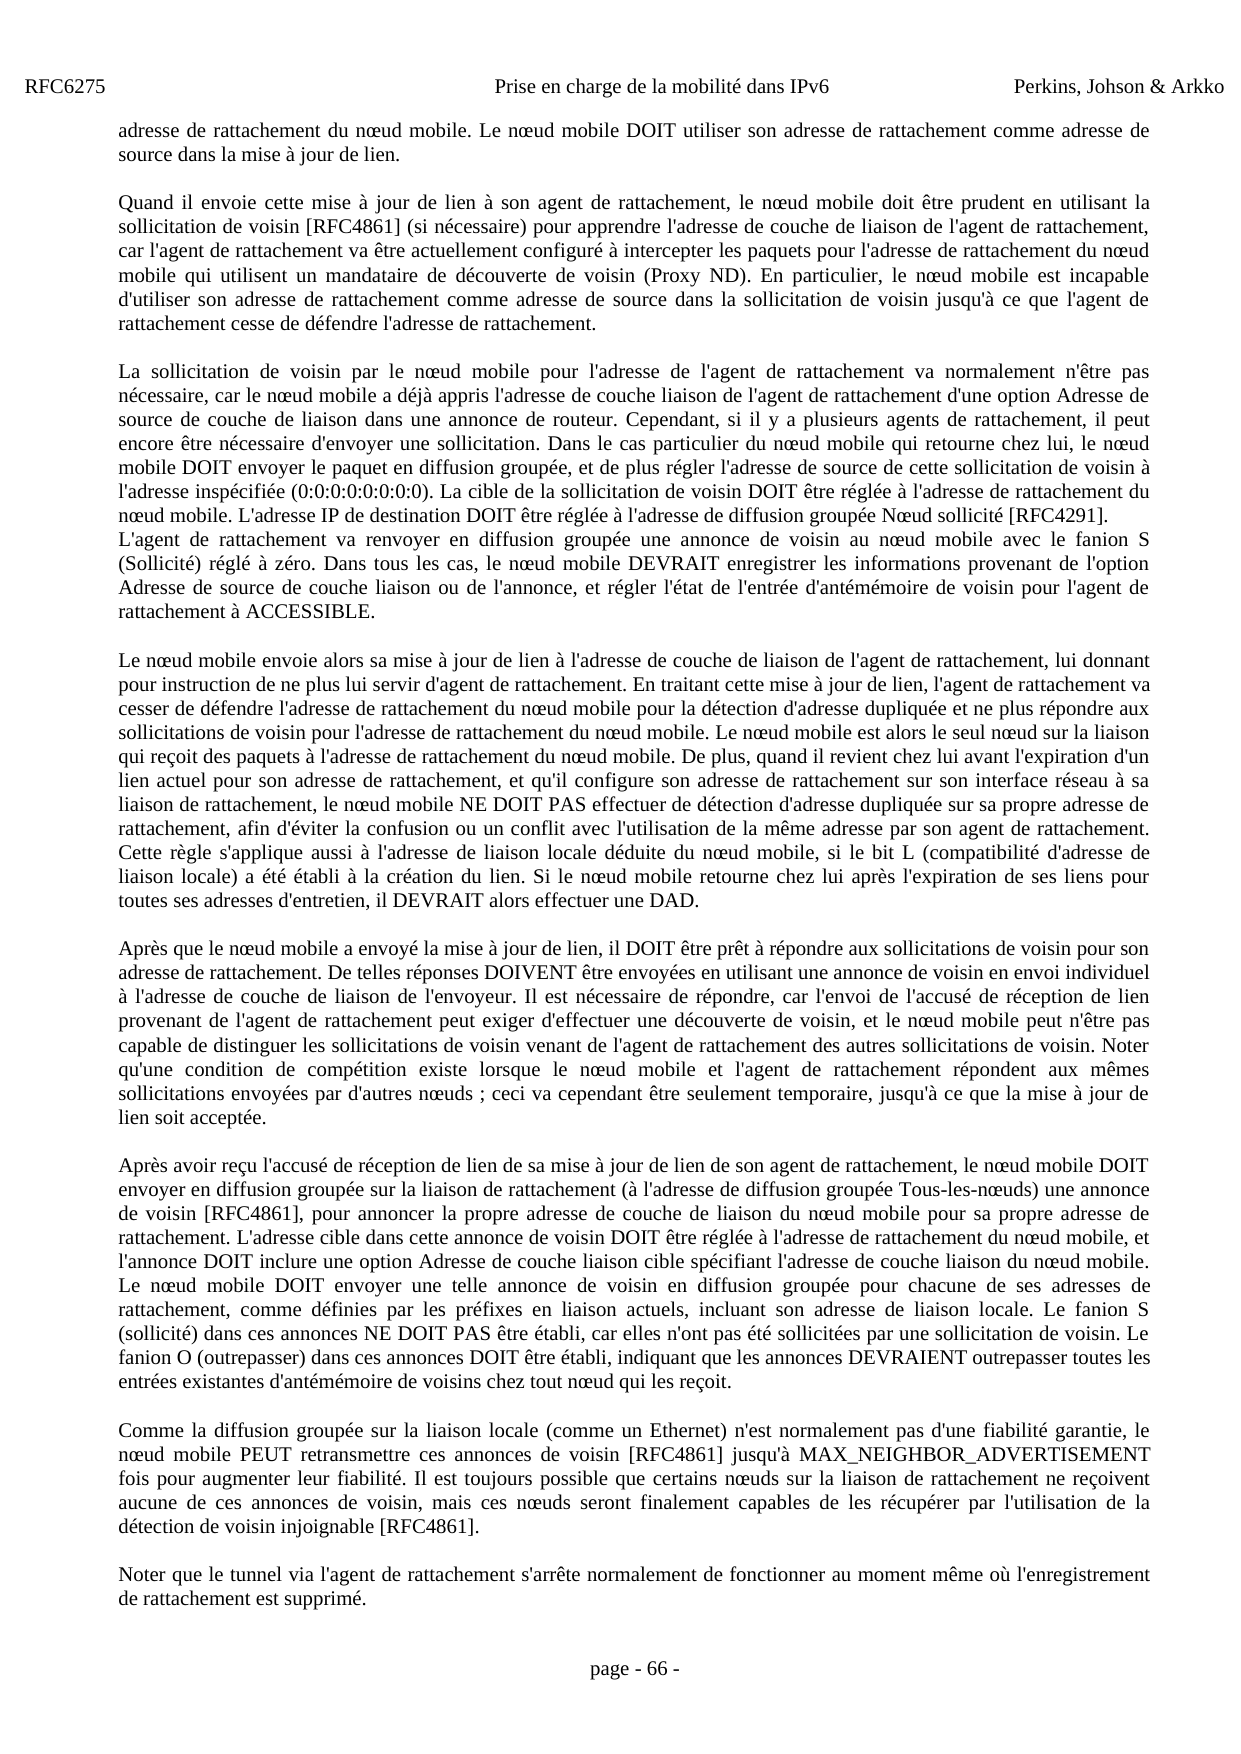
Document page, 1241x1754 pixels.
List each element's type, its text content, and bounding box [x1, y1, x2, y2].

text L'agent de rattachement va renvoyer en diffusion groupée une annonce de voisin au nœud mobile avec le fanion S (Sollicité) réglé à zéro. Dans tous les cas, le nœud mobile DEVRAIT enregistrer les informations provenant de l'option Adresse de source de couche liaison ou de l'annonce, et régler l'état de l'entrée d'antémémoire de voisin pour l'agent de rattachement à ACCESSIBLE. [118, 527, 1152, 623]
text La sollicitation de voisin par le nœud mobile pour l'adresse de l'agent de rattachement va normalement n'être pas nécessaire, car le nœud mobile a déjà appris l'adresse de couche liaison de l'agent de rattachement d'une option Adresse de source de couche de liaison dans une annonce de routeur. Cependant, si il y a plusieurs agents de rattachement, il peut encore être nécessaire d'envoyer une sollicitation. Dans le cas particulier du nœud mobile qui retourne chez lui, le nœud mobile DOIT envoyer le paquet en diffusion groupée, et de plus régler l'adresse de source de cette sollicitation de voisin à l'adresse inspécifiée (0:0:0:0:0:0:0:0). La cible de la sollicitation de voisin DOIT être réglée à l'adresse de rattachement du nœud mobile. L'adresse IP de destination DOIT être réglée à l'adresse de diffusion groupée Nœud sollicité [RFC4291]. [118, 359, 1152, 527]
text Quand il envoie cette mise à jour de lien à son agent de rattachement, le nœud mobile doit être prudent en utilisant la sollicitation de voisin [RFC4861] (si nécessaire) pour apprendre l'adresse de couche de liaison de l'agent de rattachement, car l'agent de rattachement va être actuellement configuré à intercepter les paquets pour l'adresse de rattachement du nœud mobile qui utilisent un mandataire de découverte de voisin (Proxy ND). En particulier, le nœud mobile est incapable d'utiliser son adresse de rattachement comme adresse de source dans la sollicitation de voisin jusqu'à ce que l'agent de rattachement cesse de défendre l'adresse de rattachement. [118, 190, 1152, 335]
text Le nœud mobile envoie alors sa mise à jour de lien à l'adresse de couche de liaison de l'agent de rattachement, lui donnant pour instruction de ne plus lui servir d'agent de rattachement. En traitant cette mise à jour de lien, l'agent de rattachement va cesser de défendre l'adresse de rattachement du nœud mobile pour la détection d'adresse dupliquée et ne plus répondre aux sollicitations de voisin pour l'adresse de rattachement du nœud mobile. Le nœud mobile est alors le seul nœud sur la liaison qui reçoit des paquets à l'adresse de rattachement du nœud mobile. De plus, quand il revient chez lui avant l'expiration d'un lien actuel pour son adresse de rattachement, et qu'il configure son adresse de rattachement sur son interface réseau à sa liaison de rattachement, le nœud mobile NE DOIT PAS effectuer de détection d'adresse dupliquée sur sa propre adresse de rattachement, afin d'éviter la confusion ou un conflit avec l'utilisation de la même adresse par son agent de rattachement. Cette règle s'applique aussi à l'adresse de liaison locale déduite du nœud mobile, si le bit L (compatibilité d'adresse de liaison locale) a été établi à la création du lien. Si le nœud mobile retourne chez lui après l'expiration de ses liens pour toutes ses adresses d'entretien, il DEVRAIT alors effectuer une DAD. [118, 647, 1152, 912]
text Après que le nœud mobile a envoyé la mise à jour de lien, il DOIT être prêt à répondre aux sollicitations de voisin pour son adresse de rattachement. De telles réponses DOIVENT être envoyées en utilisant une annonce de voisin en envoi individuel à l'adresse de couche de liaison de l'envoyeur. Il est nécessaire de répondre, car l'envoi de l'accusé de réception de lien provenant de l'agent de rattachement peut exiger d'effectuer une découverte de voisin, et le nœud mobile peut n'être pas capable de distinguer les sollicitations de voisin venant de l'agent de rattachement des autres sollicitations de voisin. Noter qu'une condition de compétition existe lorsque le nœud mobile et l'agent de rattachement répondent aux mêmes sollicitations envoyées par d'autres nœuds ; ceci va cependant être seulement temporaire, jusqu'à ce que la mise à jour de lien soit acceptée. [118, 936, 1152, 1129]
text Comme la diffusion groupée sur la liaison locale (comme un Ethernet) n'est normalement pas d'une fiabilité garantie, le nœud mobile PEUT retransmettre ces annonces de voisin [RFC4861] jusqu'à MAX_NEIGHBOR_ADVERTISEMENT fois pour augmenter leur fiabilité. Il est toujours possible que certains nœuds sur la liaison de rattachement ne reçoivent aucune de ces annonces de voisin, mais ces nœuds seront finalement capables de les récupérer par l'utilisation de la détection de voisin injoignable [RFC4861]. [118, 1417, 1152, 1538]
text Noter que le tunnel via l'agent de rattachement s'arrête normalement de fonctionner au moment même où l'enregistrement de rattachement est supprimé. [118, 1562, 1152, 1610]
text adresse de rattachement du nœud mobile. Le nœud mobile DOIT utiliser son adresse de rattachement comme adresse de source dans la mise à jour de lien. [118, 118, 1152, 166]
text Après avoir reçu l'accusé de réception de lien de sa mise à jour de lien de son agent de rattachement, le nœud mobile DOIT envoyer en diffusion groupée sur la liaison de rattachement (à l'adresse de diffusion groupée Tous-les-nœuds) une annonce de voisin [RFC4861], pour annoncer la propre adresse de couche de liaison du nœud mobile pour sa propre adresse de rattachement. L'adresse cible dans cette annonce de voisin DOIT être réglée à l'adresse de rattachement du nœud mobile, et l'annonce DOIT inclure une option Adresse de couche liaison cible spécifiant l'adresse de couche liaison du nœud mobile. Le nœud mobile DOIT envoyer une telle annonce de voisin en diffusion groupée pour chacune de ses adresses de rattachement, comme définies par les préfixes en liaison actuels, incluant son adresse de liaison locale. Le fanion S (sollicité) dans ces annonces NE DOIT PAS être établi, car elles n'ont pas été sollicitées par une sollicitation de voisin. Le fanion O (outrepasser) dans ces annonces DOIT être établi, indiquant que les annonces DEVRAIENT outrepasser toutes les entrées existantes d'antémémoire de voisins chez tout nœud qui les reçoit. [118, 1153, 1152, 1393]
